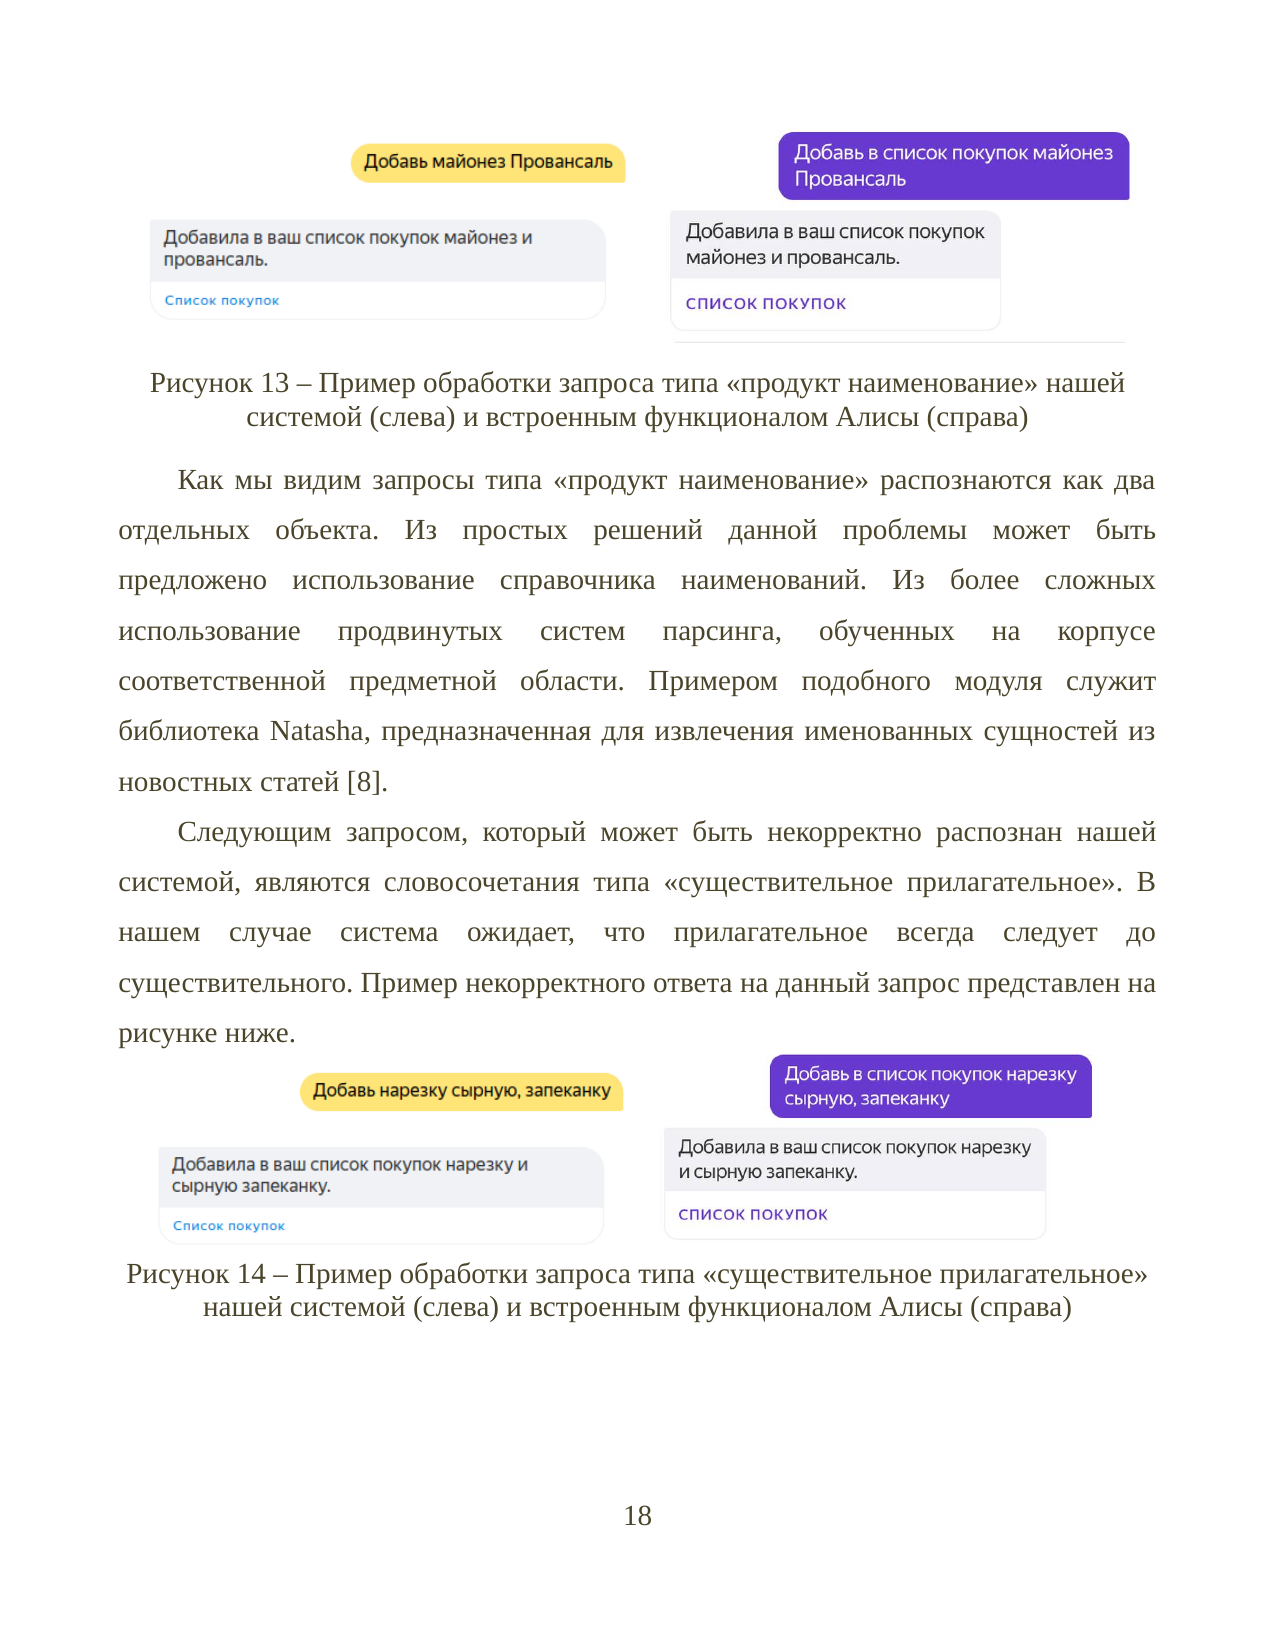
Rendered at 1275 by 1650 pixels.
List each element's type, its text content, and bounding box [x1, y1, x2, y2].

picture [654, 123, 1145, 343]
picture [135, 1055, 643, 1256]
subtitle Рисунок 14 – Пример обработки запроса типа «существительное прилагательное» нашей системой (слева) и встроенным функционалом Алисы (справа) [118, 1256, 1157, 1323]
text Как мы видим запросы типа «продукт наименование» распознаются как два отдельных объекта. Из простых решений данной проблемы может быть предложено использование справочника наименований. Из более сложных использование продвинутых систем парсинга, обученных на корпусе соответственной предметной области. Примером подобного модуля служит библиотека Natasha, предназначенная для извлечения именованных сущностей из новостных статей [8]. [118, 462, 1157, 797]
table_header [129, 118, 648, 365]
subtitle Рисунок 13 – Пример обработки запроса типа «продукт наименование» нашей системой (слева) и встроенным функционалом Алисы (справа) [118, 365, 1157, 432]
text Следующим запросом, который может быть некорректно распознан нашей системой, являются словосочетания типа «существительное прилагательное». В нашем случае система ожидает, что прилагательное всегда следует до существительного. Пример некорректного ответа на данный запрос представлен на рисунке ниже. [118, 814, 1157, 1049]
picture [135, 123, 643, 328]
picture [649, 1134, 1106, 1253]
table_header [649, 118, 1150, 365]
